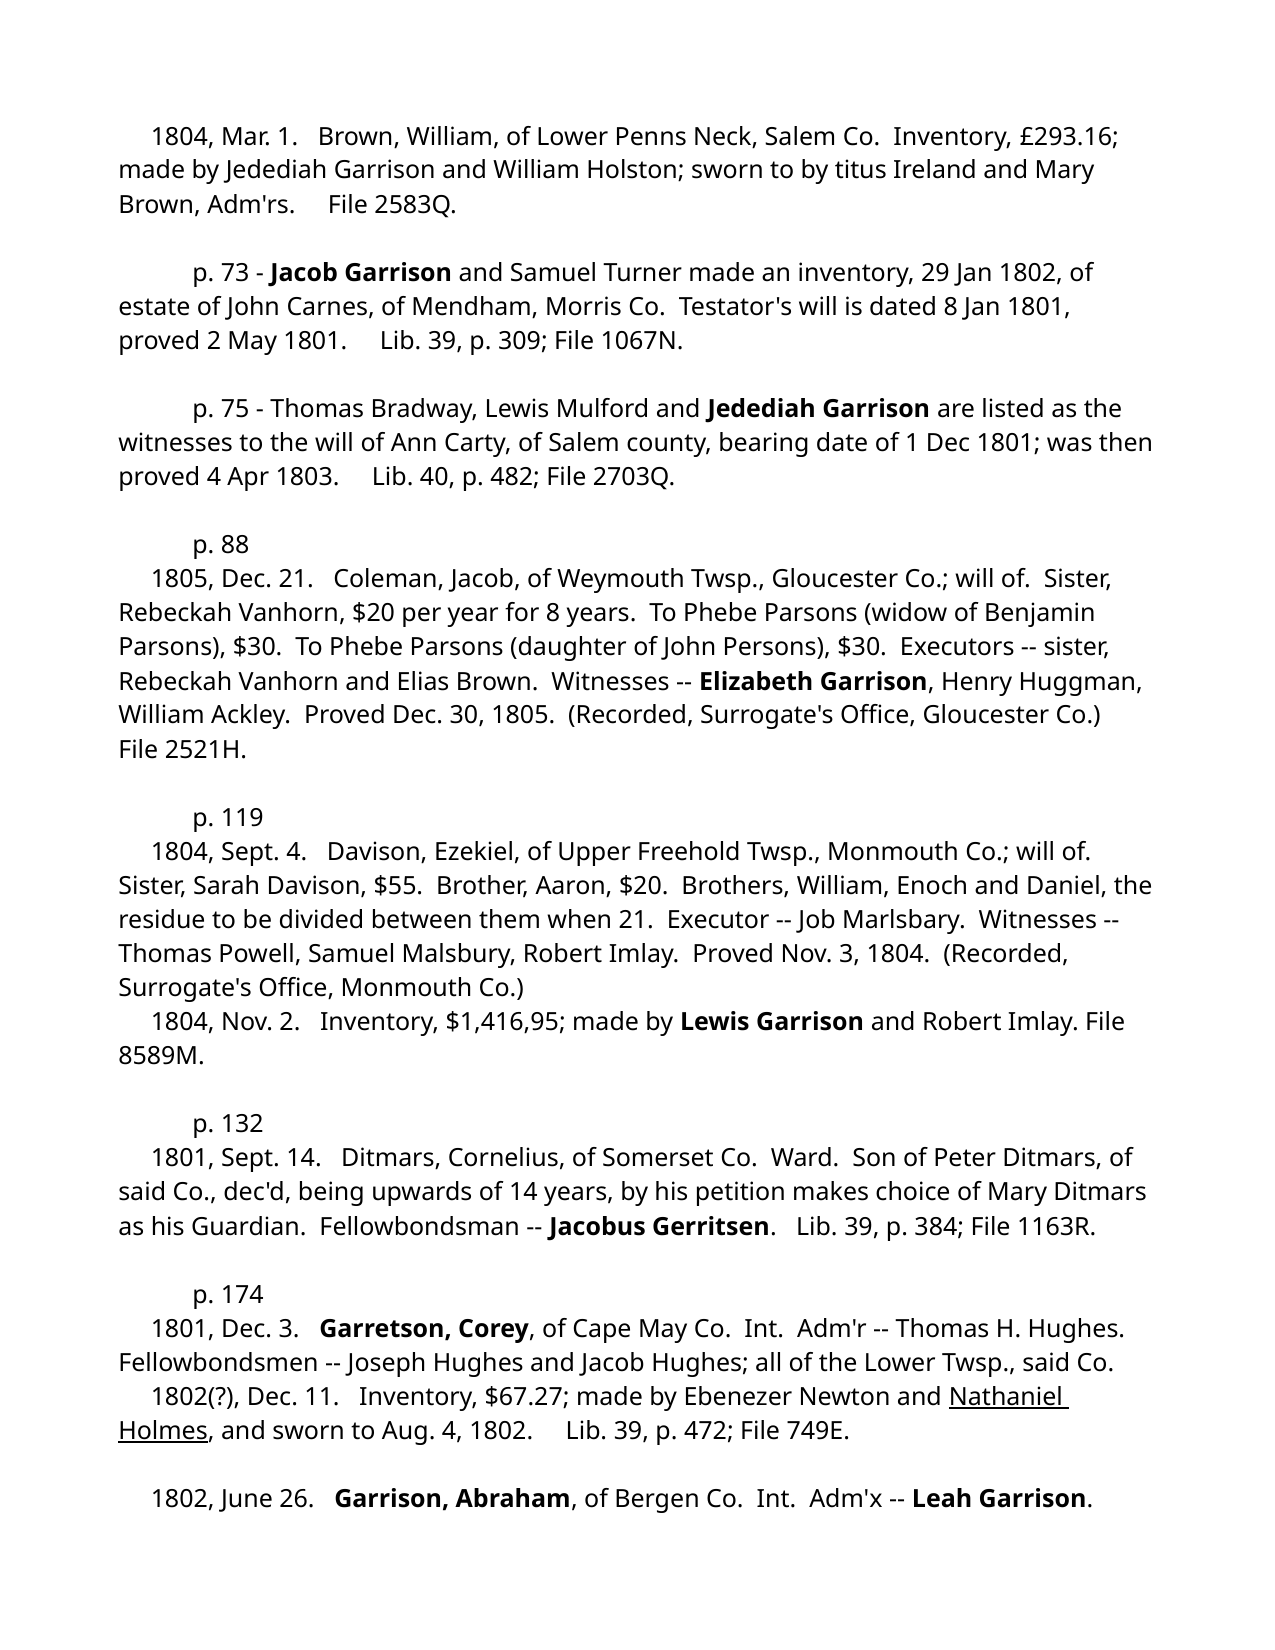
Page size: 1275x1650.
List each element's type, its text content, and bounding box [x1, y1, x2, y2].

text p. 174 [118, 1276, 1157, 1310]
text p. 73 - Jacob Garrison and Samuel Turner made an inventory, 29 Jan 1802, of estate of John Carnes, of Mendham, Morris Co. Testator's will is dated 8 Jan 1801, proved 2 May 1801. Lib. 39, p. 309; File 1067N. [118, 254, 1157, 357]
text p. 88 [118, 527, 1157, 561]
text p. 119 [118, 799, 1157, 833]
text 1801, Sept. 14. Ditmars, Cornelius, of Somerset Co. Ward. Son of Peter Ditmars, of said Co., dec'd, being upwards of 14 years, by his petition makes choice of Mary Ditmars as his Guardian. Fellowbondsman -- Jacobus Gerritsen. Lib. 39, p. 384; File 1163R. [118, 1140, 1157, 1242]
text p. 132 [118, 1106, 1157, 1140]
text 1801, Dec. 3. Garretson, Corey, of Cape May Co. Int. Adm'r -- Thomas H. Hughes. Fellowbondsmen -- Joseph Hughes and Jacob Hughes; all of the Lower Twsp., said Co. [118, 1310, 1157, 1378]
text 1802, June 26. Garrison, Abraham, of Bergen Co. Int. Adm'x -- Leah Garrison. [118, 1481, 1157, 1515]
text p. 75 - Thomas Bradway, Lewis Mulford and Jedediah Garrison are listed as the witnesses to the will of Ann Carty, of Salem county, bearing date of 1 Dec 1801; was then proved 4 Apr 1803. Lib. 40, p. 482; File 2703Q. [118, 391, 1157, 493]
text 1805, Dec. 21. Coleman, Jacob, of Weymouth Twsp., Gloucester Co.; will of. Sister, Rebeckah Vanhorn, $20 per year for 8 years. To Phebe Parsons (widow of Benjamin Parsons), $30. To Phebe Parsons (daughter of John Persons), $30. Executors -- sister, Rebeckah Vanhorn and Elias Brown. Witnesses -- Elizabeth Garrison, Henry Huggman, William Ackley. Proved Dec. 30, 1805. (Recorded, Surrogate's Office, Gloucester Co.) File 2521H. [118, 561, 1157, 765]
text 1804, Mar. 1. Brown, William, of Lower Penns Neck, Salem Co. Inventory, £293.16; made by Jedediah Garrison and William Holston; sworn to by titus Ireland and Mary Brown, Adm'rs. File 2583Q. [118, 118, 1157, 220]
text 1802(?), Dec. 11. Inventory, $67.27; made by Ebenezer Newton and Nathaniel Holmes, and sworn to Aug. 4, 1802. Lib. 39, p. 472; File 749E. [118, 1378, 1157, 1447]
text 1804, Nov. 2. Inventory, $1,416,95; made by Lewis Garrison and Robert Imlay. File 8589M. [118, 1004, 1157, 1072]
text 1804, Sept. 4. Davison, Ezekiel, of Upper Freehold Twsp., Monmouth Co.; will of. Sister, Sarah Davison, $55. Brother, Aaron, $20. Brothers, William, Enoch and Daniel, the residue to be divided between them when 21. Executor -- Job Marlsbary. Witnesses -- Thomas Powell, Samuel Malsbury, Robert Imlay. Proved Nov. 3, 1804. (Recorded, Surrogate's Office, Monmouth Co.) [118, 833, 1157, 1004]
